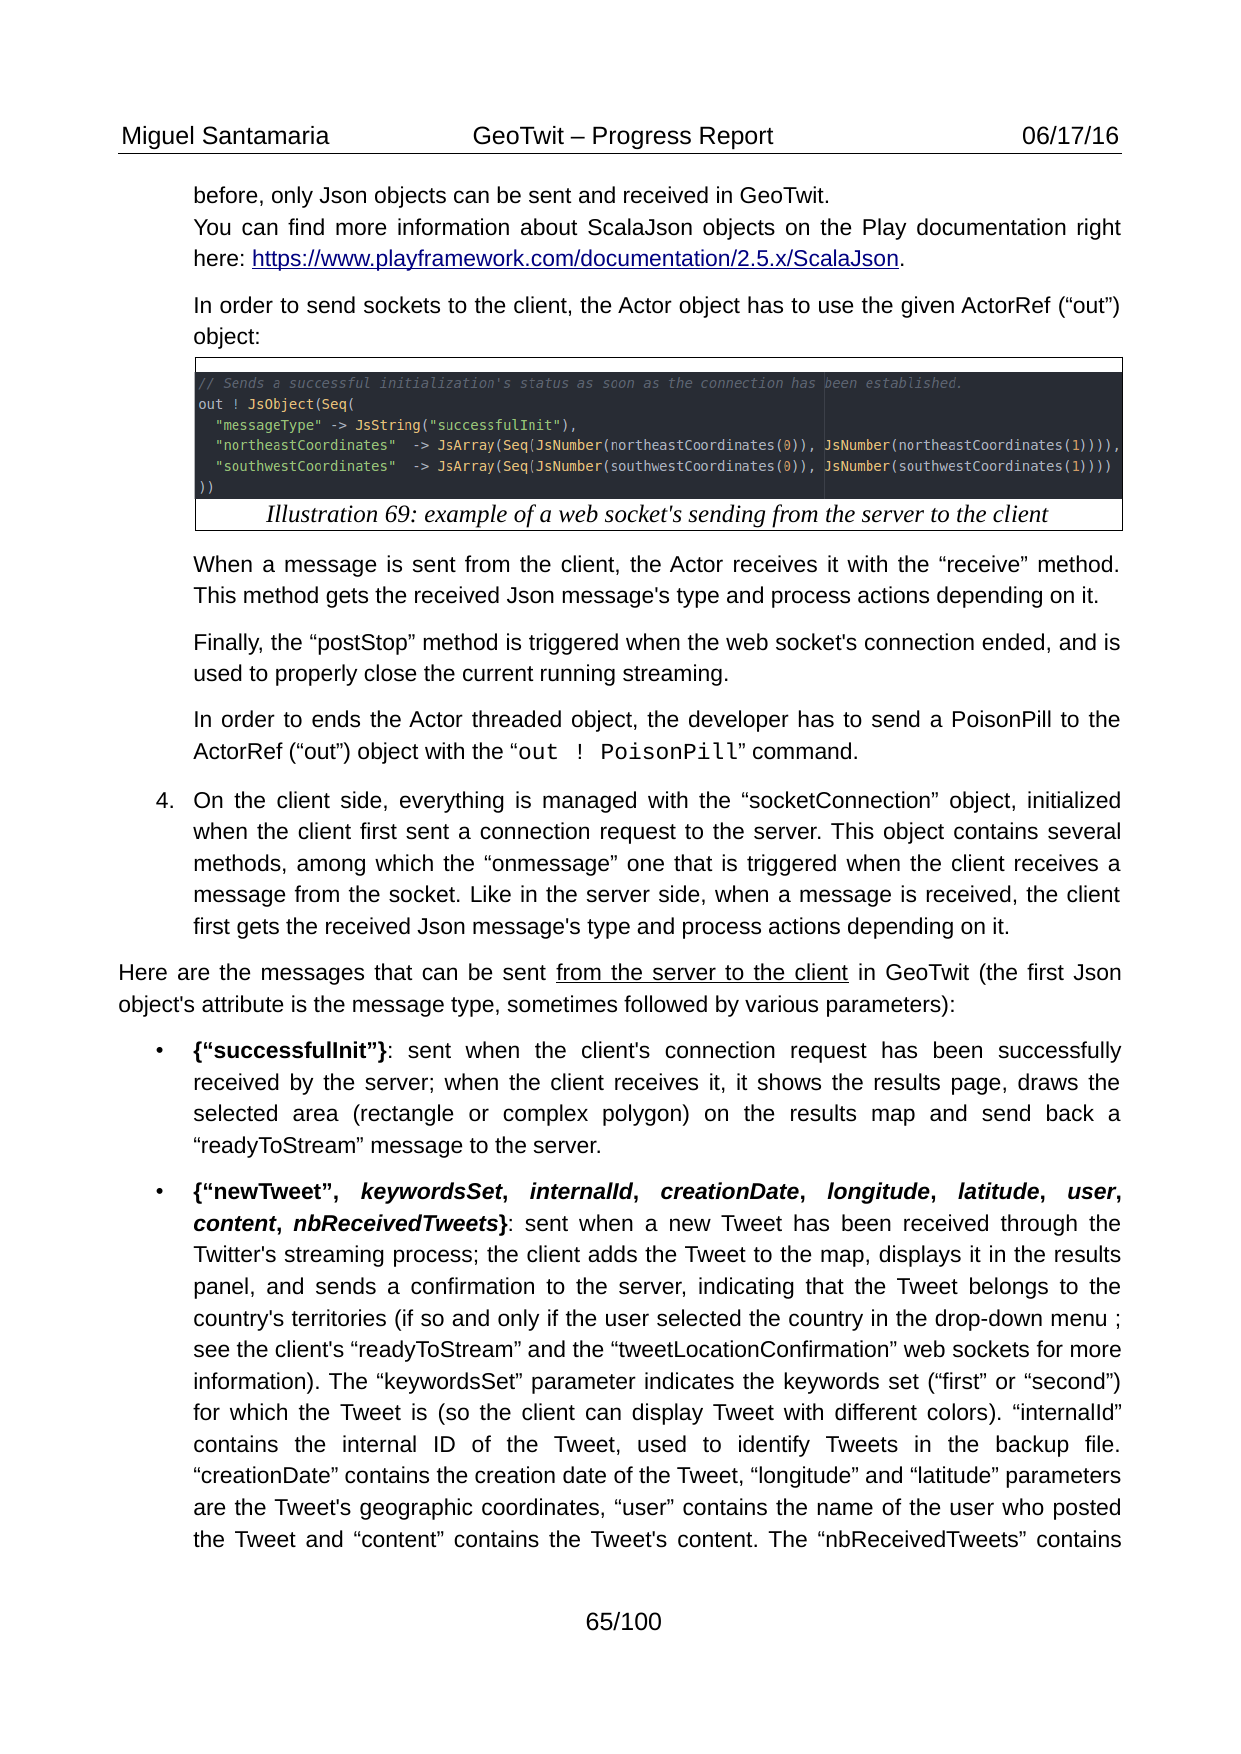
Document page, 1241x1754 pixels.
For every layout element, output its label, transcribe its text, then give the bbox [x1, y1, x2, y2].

list Finally, the “postStop” method is triggered when the web socket's connection ended, and is used to properly close the current running streaming. [156, 628, 1122, 686]
picture [194, 372, 1123, 499]
list [196, 499, 1122, 530]
list [196, 358, 1122, 372]
list {“successfulInit”}: sent when the client's connection request has been successfully received by the server; when the client receives it, it shows the results page, draws the selected area (rectangle or complex polygon) on the results map and send back a “readyToStream” message to the server. [156, 1037, 1122, 1158]
list before, only Json objects can be sent and received in GeoTwit. [156, 182, 1122, 209]
list On the client side, everything is managed with the “socketConnection” object, initialized when the client first sent a connection request to the server. This object contains several methods, among which the “onmessage” one that is triggered when the client receives a message from the socket. Like in the server side, when a message is received, the client first gets the received Json message's type and process actions depending on it. [156, 787, 1122, 939]
list Illustration 69: example of a web socket's sending from the server to the client [198, 499, 1119, 528]
list {“newTweet”, keywordsSet, internalId, creationDate, longitude, latitude, user, content, nbReceivedTweets}: sent when a new Tweet has been received through the Twitter's streaming process; the client adds the Tweet to the map, displays it in the results panel, and sends a confirmation to the server, indicating that the Tweet belongs to the country's territories (if so and only if the user selected the country in the drop-down menu ; see the client's “readyToStream” and the “tweetLocationConfirmation” web sockets for more information). The “keywordsSet” parameter indicates the keywords set (“first” or “second”) for which the Tweet is (so the client can display Tweet with different colors). “internalId” contains the internal ID of the Tweet, used to identify Tweets in the backup file. “creationDate” contains the creation date of the Tweet, “longitude” and “latitude” parameters are the Tweet's geographic coordinates, “user” contains the name of the user who posted the Tweet and “content” contains the Tweet's content. The “nbReceivedTweets” contains [156, 1178, 1122, 1552]
list You can find more information about ScalaJson objects on the Play documentation right here: https://www.playframework.com/documentation/2.5.x/ScalaJson. [156, 214, 1122, 272]
list In order to send sockets to the client, the Actor object has to use the given ActorRef (“out”) object: [156, 292, 1122, 350]
list When a message is sent from the client, the Actor receives it with the “receive” method. This method gets the received Json message's type and process actions depending on it. [156, 499, 1122, 608]
text Here are the messages that can be sent from the server to the client in GeoTwit (the first Json object's attribute is the message type, sometimes followed by various parameters): [118, 959, 1122, 1017]
list In order to ends the Actor threaded object, the developer has to send a PoisonPill to the ActorRef (“out”) object with the “out ! PoisonPill” command. [156, 706, 1122, 766]
